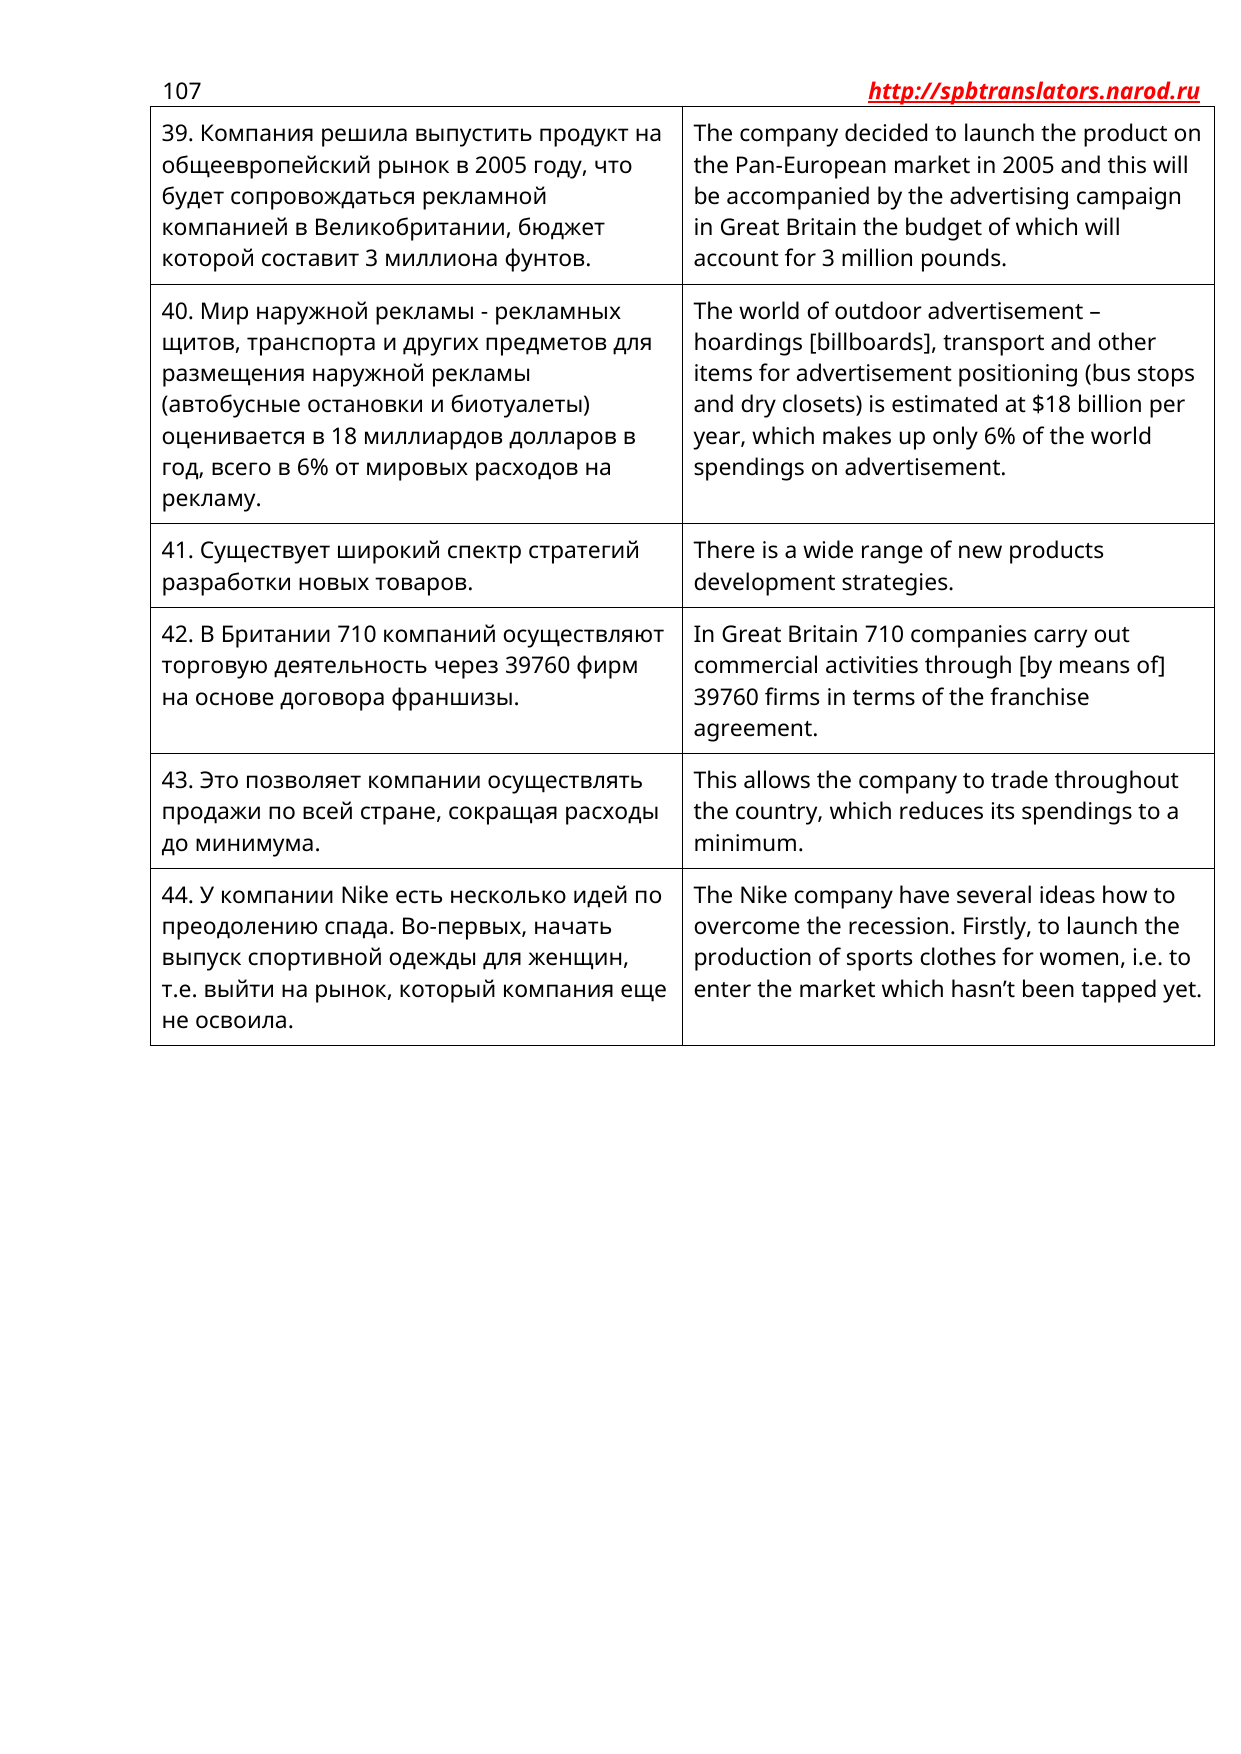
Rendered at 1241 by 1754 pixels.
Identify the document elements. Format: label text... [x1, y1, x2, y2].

table_cell The world of outdoor advertisement – hoardings [billboards], transport and other items for advertisement positioning (bus stops and dry closets) is estimated at $18 billion per year, which makes up only 6% of the world spendings on advertisement. [683, 285, 1214, 523]
table_cell 44. У компании Nike есть несколько идей по преодолению спада. Во-первых, начать выпуск спортивной одежды для женщин, т.е. выйти на рынок, который компания еще не освоила. [151, 869, 682, 1045]
table_cell There is a wide range of new products development strategies. [683, 524, 1214, 607]
table_cell The Nike company have several ideas how to overcome the recession. Firstly, to launch the production of sports clothes for women, i.e. to enter the market which hasn’t been tapped yet. [683, 869, 1214, 1045]
table_cell 42. В Британии 710 компаний осуществляют торговую деятельность через 39760 фирм на основе договора франшизы. [151, 608, 682, 753]
table_cell This allows the company to trade throughout the country, which reduces its spendings to a minimum. [683, 754, 1214, 868]
table_cell 43. Это позволяет компании осуществлять продажи по всей стране, сокращая расходы до минимума. [151, 754, 682, 868]
table_cell 39. Компания решила выпустить продукт на общеевропейский рынок в 2005 году, что будет сопровождаться рекламной компанией в Великобритании, бюджет которой составит 3 миллиона фунтов. [151, 107, 682, 283]
table_cell In Great Britain 710 companies carry out commercial activities through [by means of] 39760 firms in terms of the franchise agreement. [683, 608, 1214, 753]
table_cell 40. Мир наружной рекламы - рекламных щитов, транспорта и других предметов для размещения наружной рекламы (автобусные остановки и биотуалеты) оценивается в 18 миллиардов долларов в год, всего в 6% от мировых расходов на рекламу. [151, 285, 682, 523]
table_cell 41. Существует широкий спектр стратегий разработки новых товаров. [151, 524, 682, 607]
table_cell The company decided to launch the product on the Pan-European market in 2005 and this will be accompanied by the advertising campaign in Great Britain the budget of which will account for 3 million pounds. [683, 107, 1214, 283]
